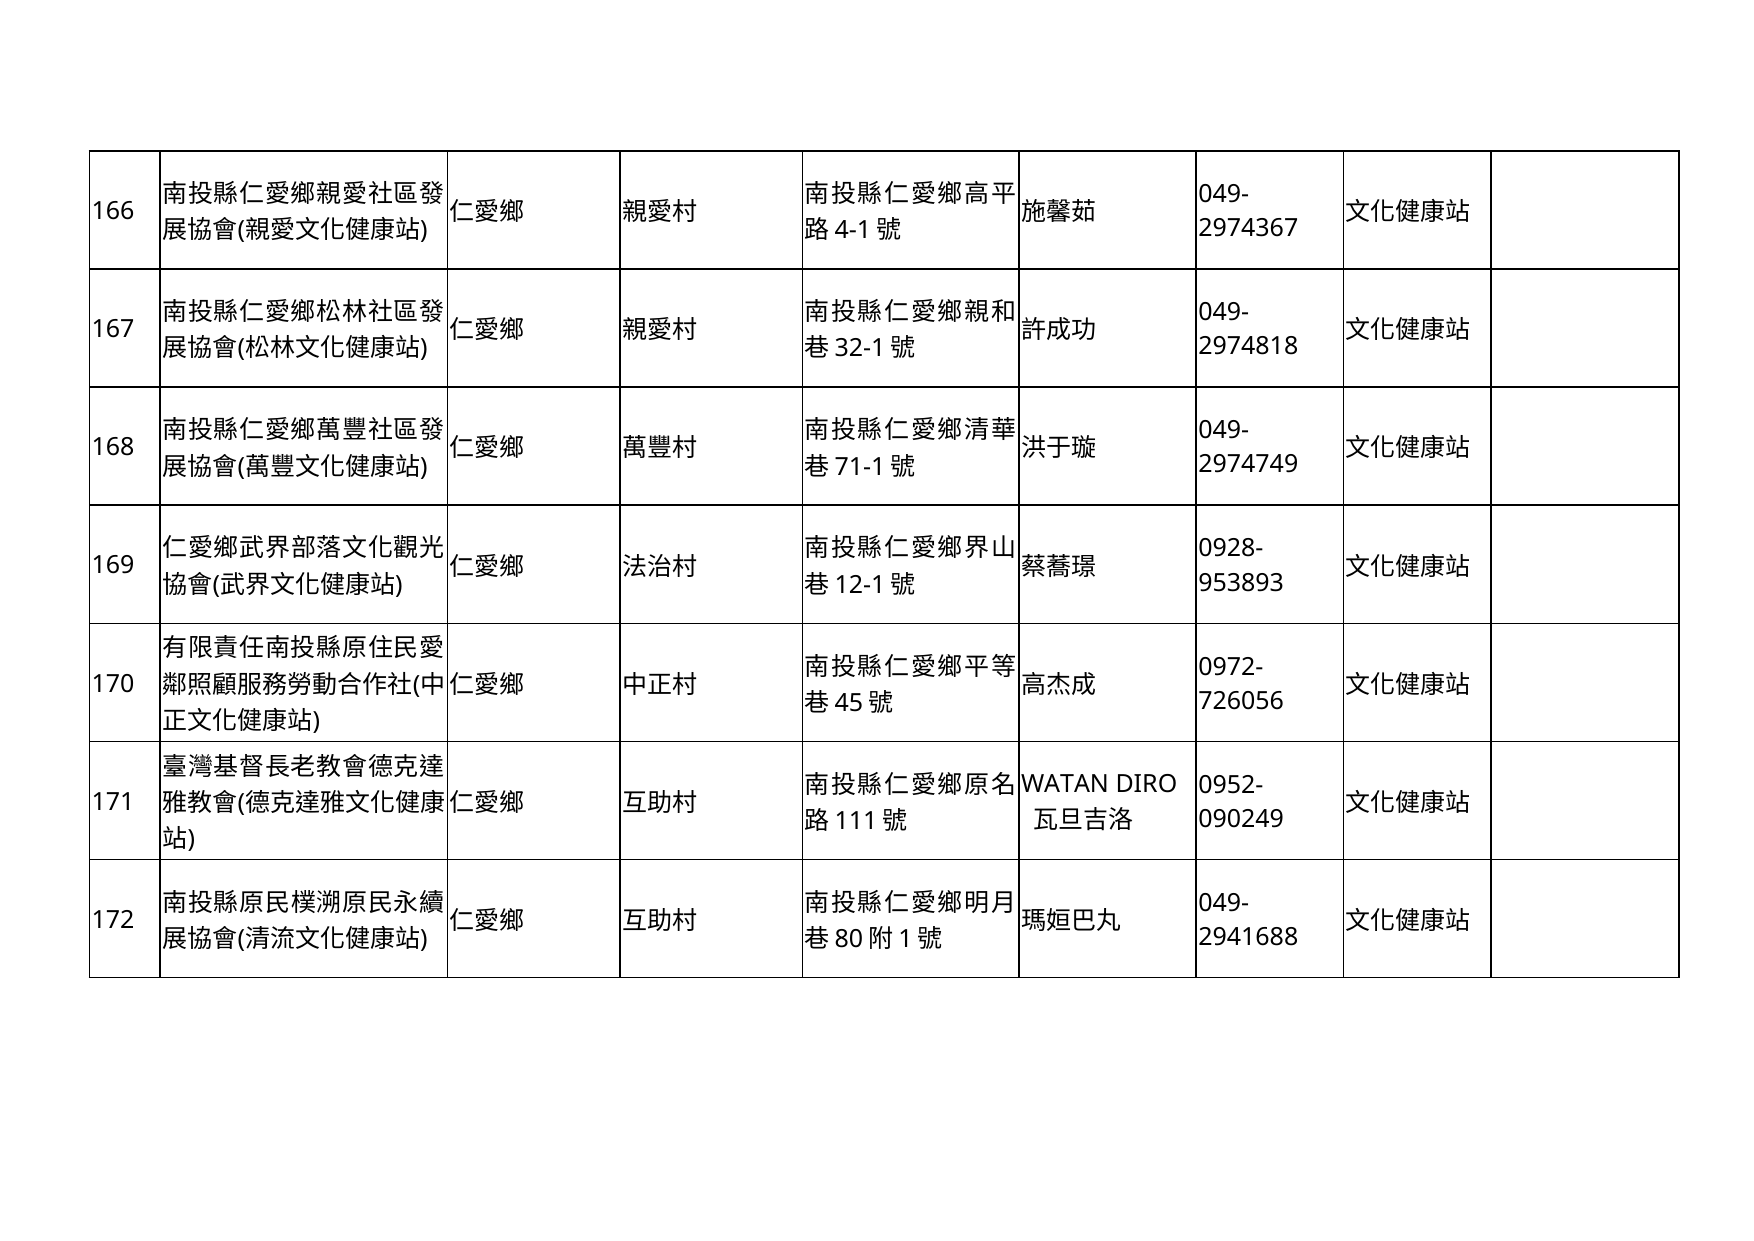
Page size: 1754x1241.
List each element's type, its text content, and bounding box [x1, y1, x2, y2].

table_cell [1492, 860, 1678, 977]
table_cell 高杰成 [1020, 624, 1195, 741]
table_cell [1492, 506, 1678, 622]
table_cell 仁愛鄉 [448, 152, 619, 268]
table_cell 167 [90, 270, 159, 386]
table_cell 南投縣仁愛鄉界山巷12-1號 [803, 506, 1018, 622]
table_cell 文化健康站 [1344, 860, 1490, 977]
table_cell 瑪姮巴丸 [1020, 860, 1195, 977]
table_cell 0972-726056 [1197, 624, 1343, 741]
table_cell 169 [90, 506, 159, 622]
table_cell 施馨茹 [1020, 152, 1195, 268]
table_cell 南投縣仁愛鄉親和巷32-1號 [803, 270, 1018, 386]
table_cell [1492, 742, 1678, 859]
table_cell 166 [90, 152, 159, 268]
table_cell 0952-090249 [1197, 742, 1343, 859]
table_cell 仁愛鄉武界部落文化觀光協會(武界文化健康站) [161, 506, 447, 622]
table_cell 文化健康站 [1344, 152, 1490, 268]
table_cell 中正村 [621, 624, 802, 741]
table_cell 南投縣仁愛鄉明月巷80附1號 [803, 860, 1018, 977]
table_cell 蔡蕎璟 [1020, 506, 1195, 622]
table_cell 仁愛鄉 [448, 624, 619, 741]
table_cell 南投縣仁愛鄉清華巷71-1號 [803, 388, 1018, 504]
table_cell 南投縣仁愛鄉高平路4-1號 [803, 152, 1018, 268]
table_cell 049-2974818 [1197, 270, 1343, 386]
table_cell 許成功 [1020, 270, 1195, 386]
table_cell 親愛村 [621, 270, 802, 386]
table_cell 萬豐村 [621, 388, 802, 504]
table_cell 文化健康站 [1344, 506, 1490, 622]
table_cell 互助村 [621, 742, 802, 859]
table_cell 049-2941688 [1197, 860, 1343, 977]
table_cell 仁愛鄉 [448, 388, 619, 504]
table_cell 049-2974749 [1197, 388, 1343, 504]
table_cell 南投縣仁愛鄉親愛社區發展協會(親愛文化健康站) [161, 152, 447, 268]
table_cell [1492, 270, 1678, 386]
table_cell 有限責任南投縣原住民愛鄰照顧服務勞動合作社(中正文化健康站) [161, 624, 447, 741]
table_cell [1492, 388, 1678, 504]
table_cell 仁愛鄉 [448, 506, 619, 622]
table_cell 親愛村 [621, 152, 802, 268]
table_cell 170 [90, 624, 159, 741]
table_cell 南投縣原民樸溯原民永續展協會(清流文化健康站) [161, 860, 447, 977]
table_cell 南投縣仁愛鄉萬豐社區發展協會(萬豐文化健康站) [161, 388, 447, 504]
table_cell [1492, 624, 1678, 741]
table_cell 0928-953893 [1197, 506, 1343, 622]
table_cell 洪于璇 [1020, 388, 1195, 504]
table_cell 049-2974367 [1197, 152, 1343, 268]
table_cell 南投縣仁愛鄉松林社區發展協會(松林文化健康站) [161, 270, 447, 386]
table_cell 南投縣仁愛鄉原名路111號 [803, 742, 1018, 859]
table_cell 171 [90, 742, 159, 859]
table_cell [1492, 152, 1678, 268]
table_cell 文化健康站 [1344, 742, 1490, 859]
table_cell 仁愛鄉 [448, 742, 619, 859]
table_cell 172 [90, 860, 159, 977]
table_cell 文化健康站 [1344, 388, 1490, 504]
table_cell 臺灣基督長老教會德克達雅教會(德克達雅文化健康站) [161, 742, 447, 859]
table_cell 仁愛鄉 [448, 860, 619, 977]
table_cell 南投縣仁愛鄉平等巷45號 [803, 624, 1018, 741]
table_cell 仁愛鄉 [448, 270, 619, 386]
table_cell WATAN DIRO 瓦旦吉洛 [1020, 742, 1195, 859]
table_cell 文化健康站 [1344, 270, 1490, 386]
table_cell 168 [90, 388, 159, 504]
table_cell 互助村 [621, 860, 802, 977]
table_cell 法治村 [621, 506, 802, 622]
table_cell 文化健康站 [1344, 624, 1490, 741]
